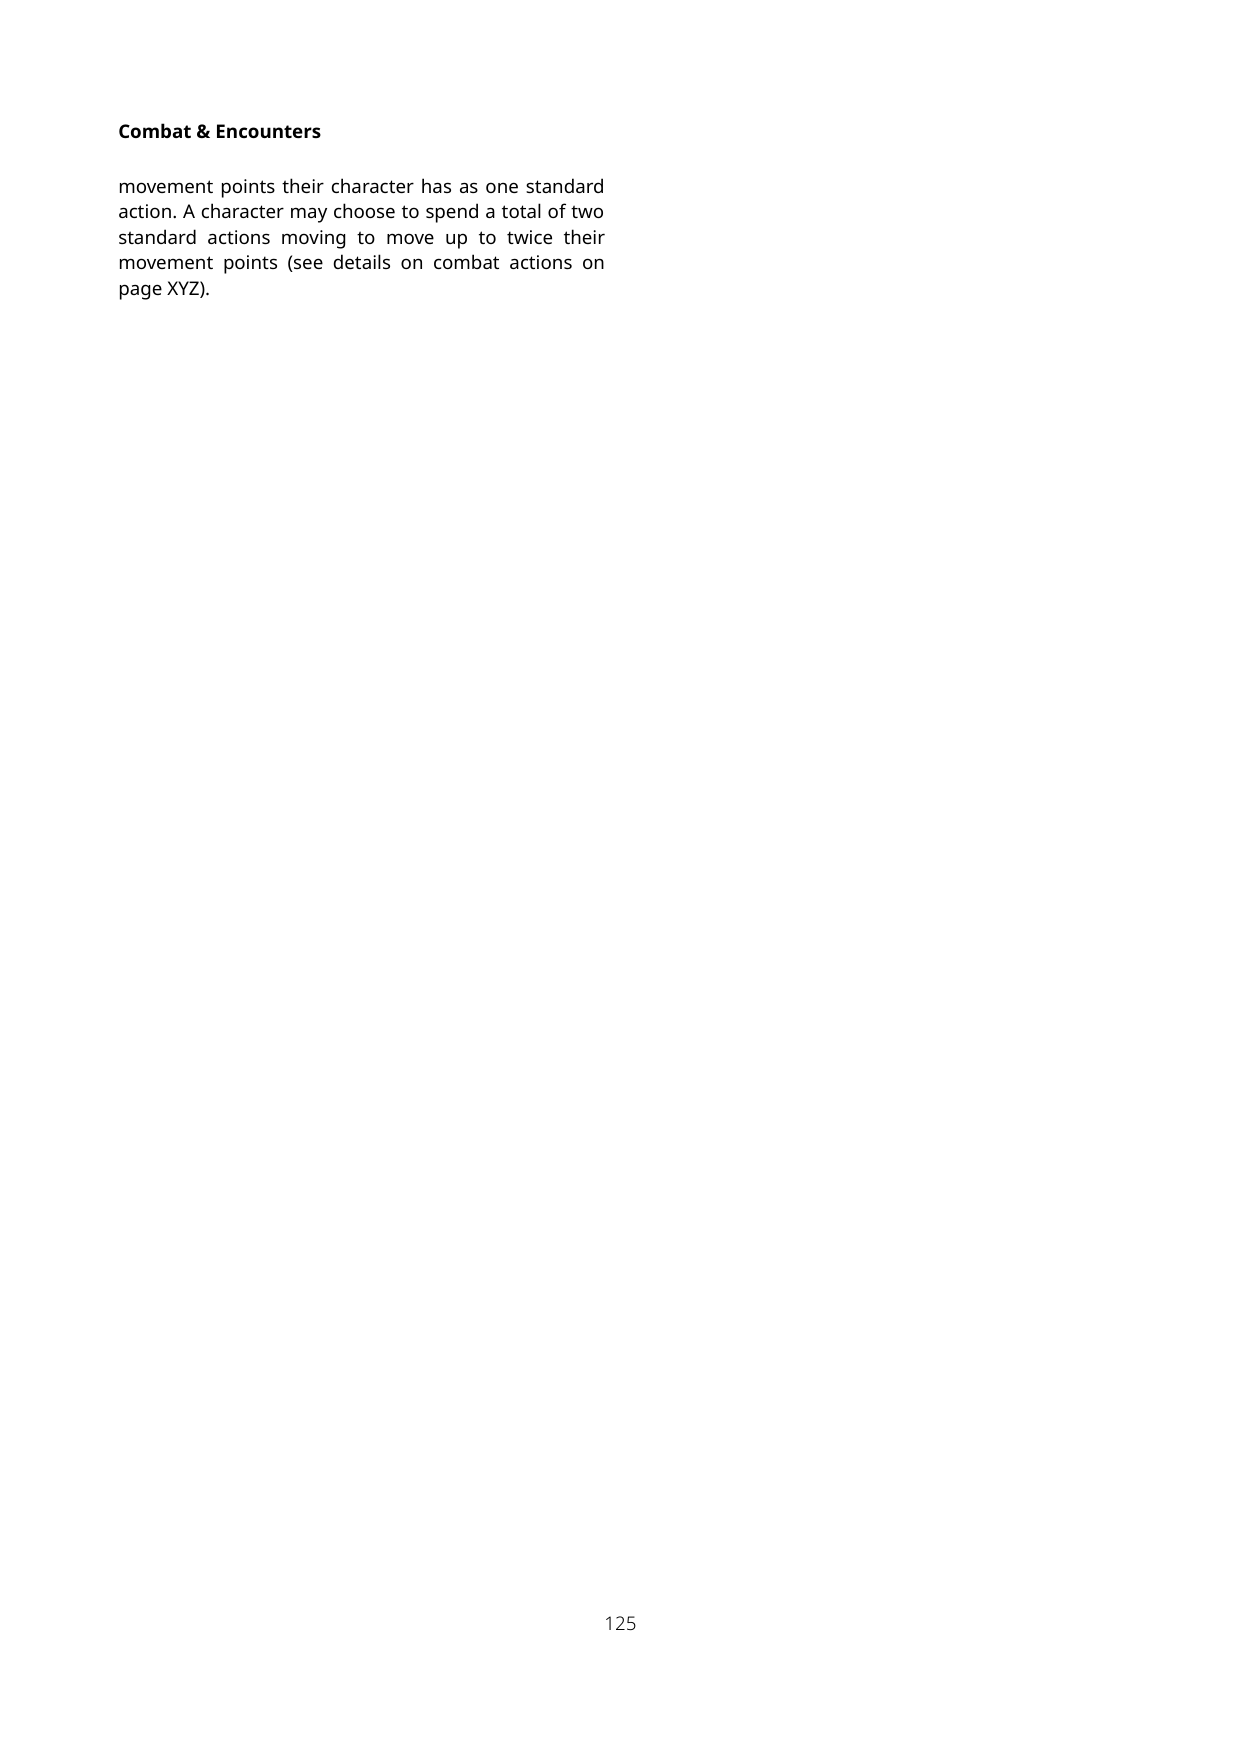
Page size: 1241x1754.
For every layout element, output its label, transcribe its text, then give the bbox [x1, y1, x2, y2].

text movement points their character has as one standard action. A character may choose to spend a total of two standard actions moving to move up to twice their movement points (see details on combat actions on page XYZ). [118, 173, 605, 301]
